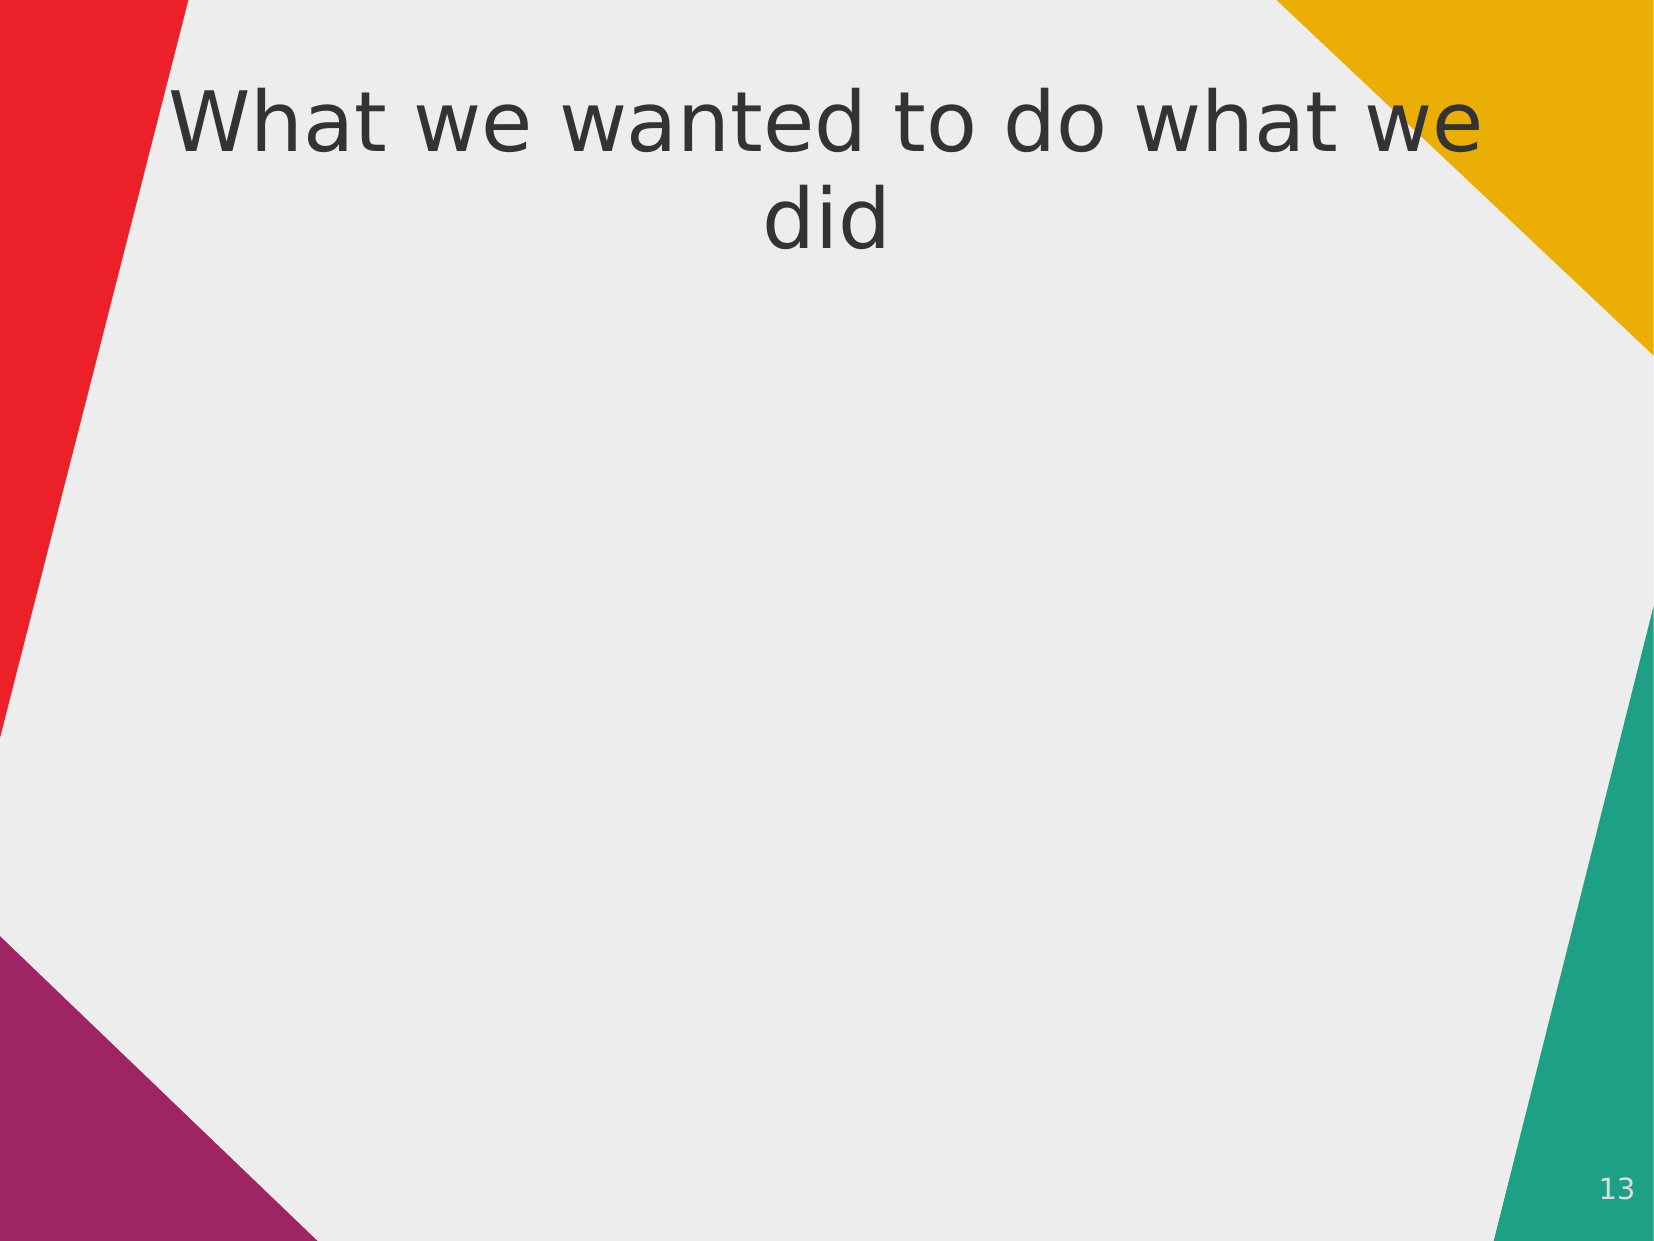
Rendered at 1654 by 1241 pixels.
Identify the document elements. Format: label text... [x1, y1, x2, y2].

title What we wanted to do what we did [114, 73, 1539, 271]
